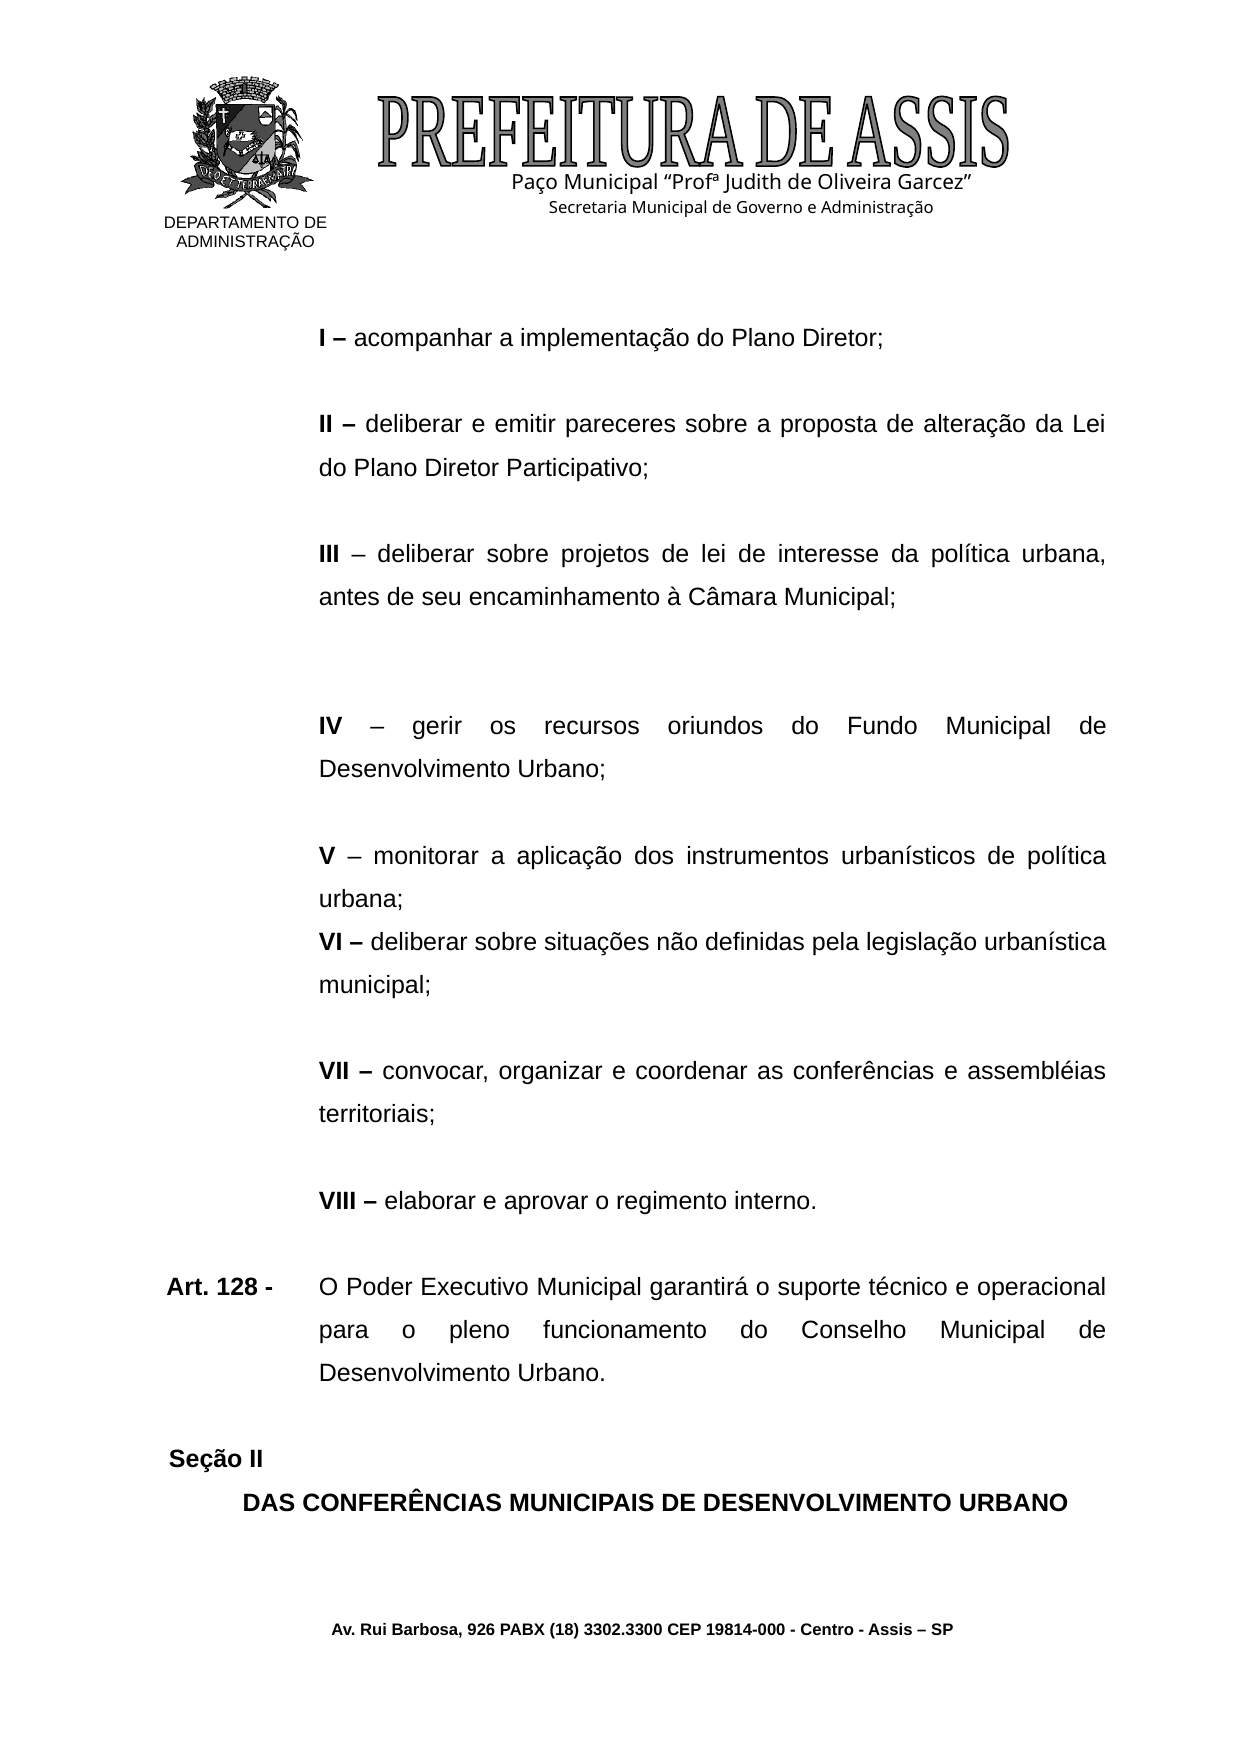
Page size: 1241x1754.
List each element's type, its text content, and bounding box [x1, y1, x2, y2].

text VI – deliberar sobre situações não definidas pela legislação urbanística municipal; [166, 927, 1107, 999]
text Seção II [169, 1444, 1107, 1473]
text DAS CONFERÊNCIAS MUNICIPAIS DE DESENVOLVIMENTO URBANO [169, 1487, 1107, 1516]
text I – acompanhar a implementação do Plano Diretor; [166, 323, 1107, 352]
text II – deliberar e emitir pareceres sobre a proposta de alteração da Lei do Plano Diretor Participativo; [166, 409, 1107, 481]
text VII – convocar, organizar e coordenar as conferências e assembléias territoriais; [166, 1056, 1107, 1128]
text III – deliberar sobre projetos de lei de interesse da política urbana, antes de seu encaminhamento à Câmara Municipal; [166, 539, 1107, 611]
text Art. 128 - O Poder Executivo Municipal garantirá o suporte técnico e operacional para o pleno funcionamento do Conselho Municipal de Desenvolvimento Urbano. [166, 1272, 1107, 1387]
text VIII – elaborar e aprovar o regimento interno. [166, 1186, 1107, 1214]
text V – monitorar a aplicação dos instrumentos urbanísticos de política urbana; [166, 841, 1107, 912]
text IV – gerir os recursos oriundos do Fundo Municipal de Desenvolvimento Urbano; [166, 711, 1107, 783]
